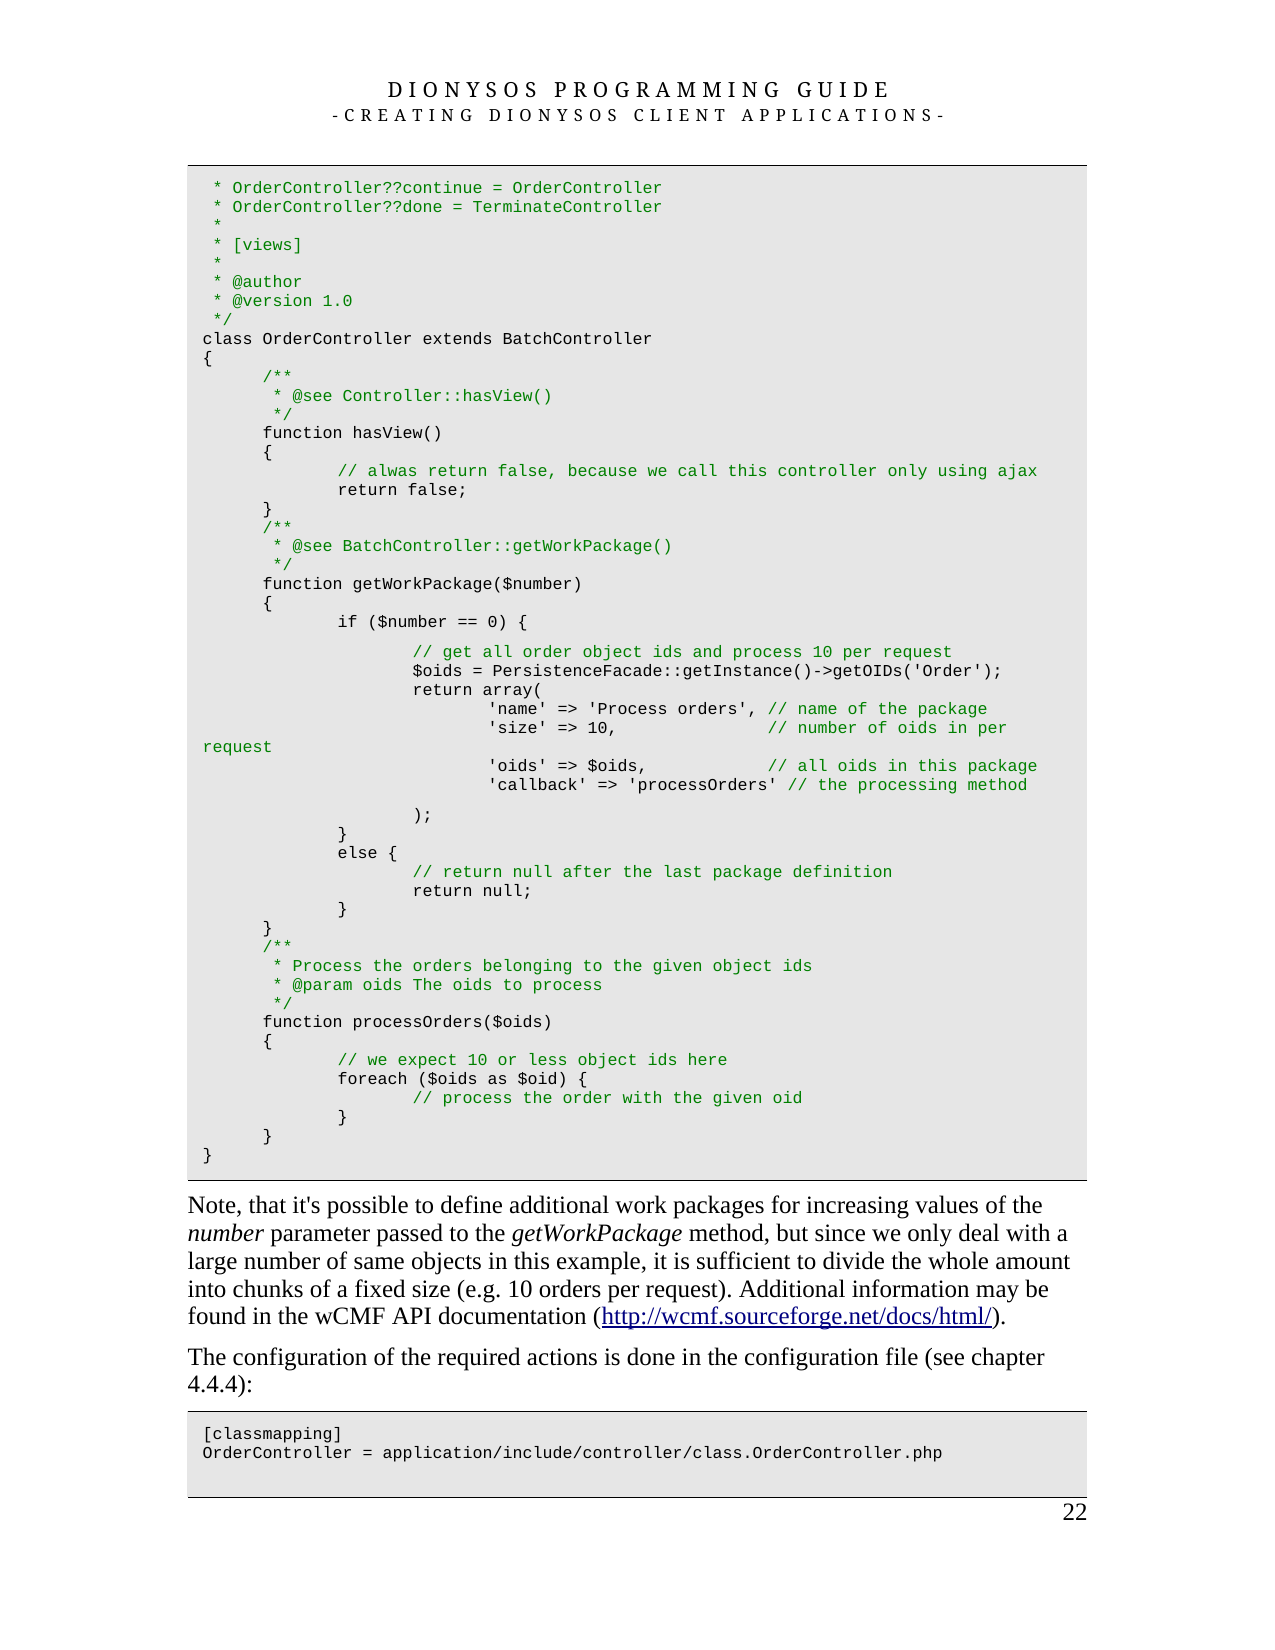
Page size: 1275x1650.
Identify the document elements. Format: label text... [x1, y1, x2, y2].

text The configuration of the required actions is done in the configuration file (see chapter 4.4.4): [187, 1343, 1087, 1398]
text ); } else { // return null after the last package definition return null; } } /** * Process the orders belonging to the given object ids * @param oids The oids to process */ function processOrders($oids) { // we expect 10 or less object ids here foreach ($oids as $oid) { // process the order with the given oid } } } [187, 792, 1087, 1180]
text * OrderController??continue = OrderController * OrderController??done = TerminateController * * [views] * * @author * @version 1.0 */ class OrderController extends BatchController { /** * @see Controller::hasView() */ function hasView() { // alwas return false, because we call this controller only using ajax return false; } /** * @see BatchController::getWorkPackage() */ function getWorkPackage($number) { if ($number == 0) { [187, 166, 1087, 629]
text [classmapping] OrderController = application/include/controller/class.OrderController.php [187, 1412, 1087, 1497]
text // get all order object ids and process 10 per request $oids = PersistenceFacade::getInstance()->getOIDs('Order'); return array( 'name' => 'Process orders', // name of the package 'size' => 10, // number of oids in per request 'oids' => $oids, // all oids in this package 'callback' => 'processOrders' // the processing method [187, 629, 1087, 792]
text Note, that it's possible to define additional work packages for increasing values of the number parameter passed to the getWorkPackage method, but since we only deal with a large number of same objects in this example, it is sufficient to divide the whole amount into chunks of a fixed size (e.g. 10 orders per request). Additional information may be found in the wCMF API documentation (http://wcmf.sourceforge.net/docs/html/). [187, 1192, 1087, 1330]
